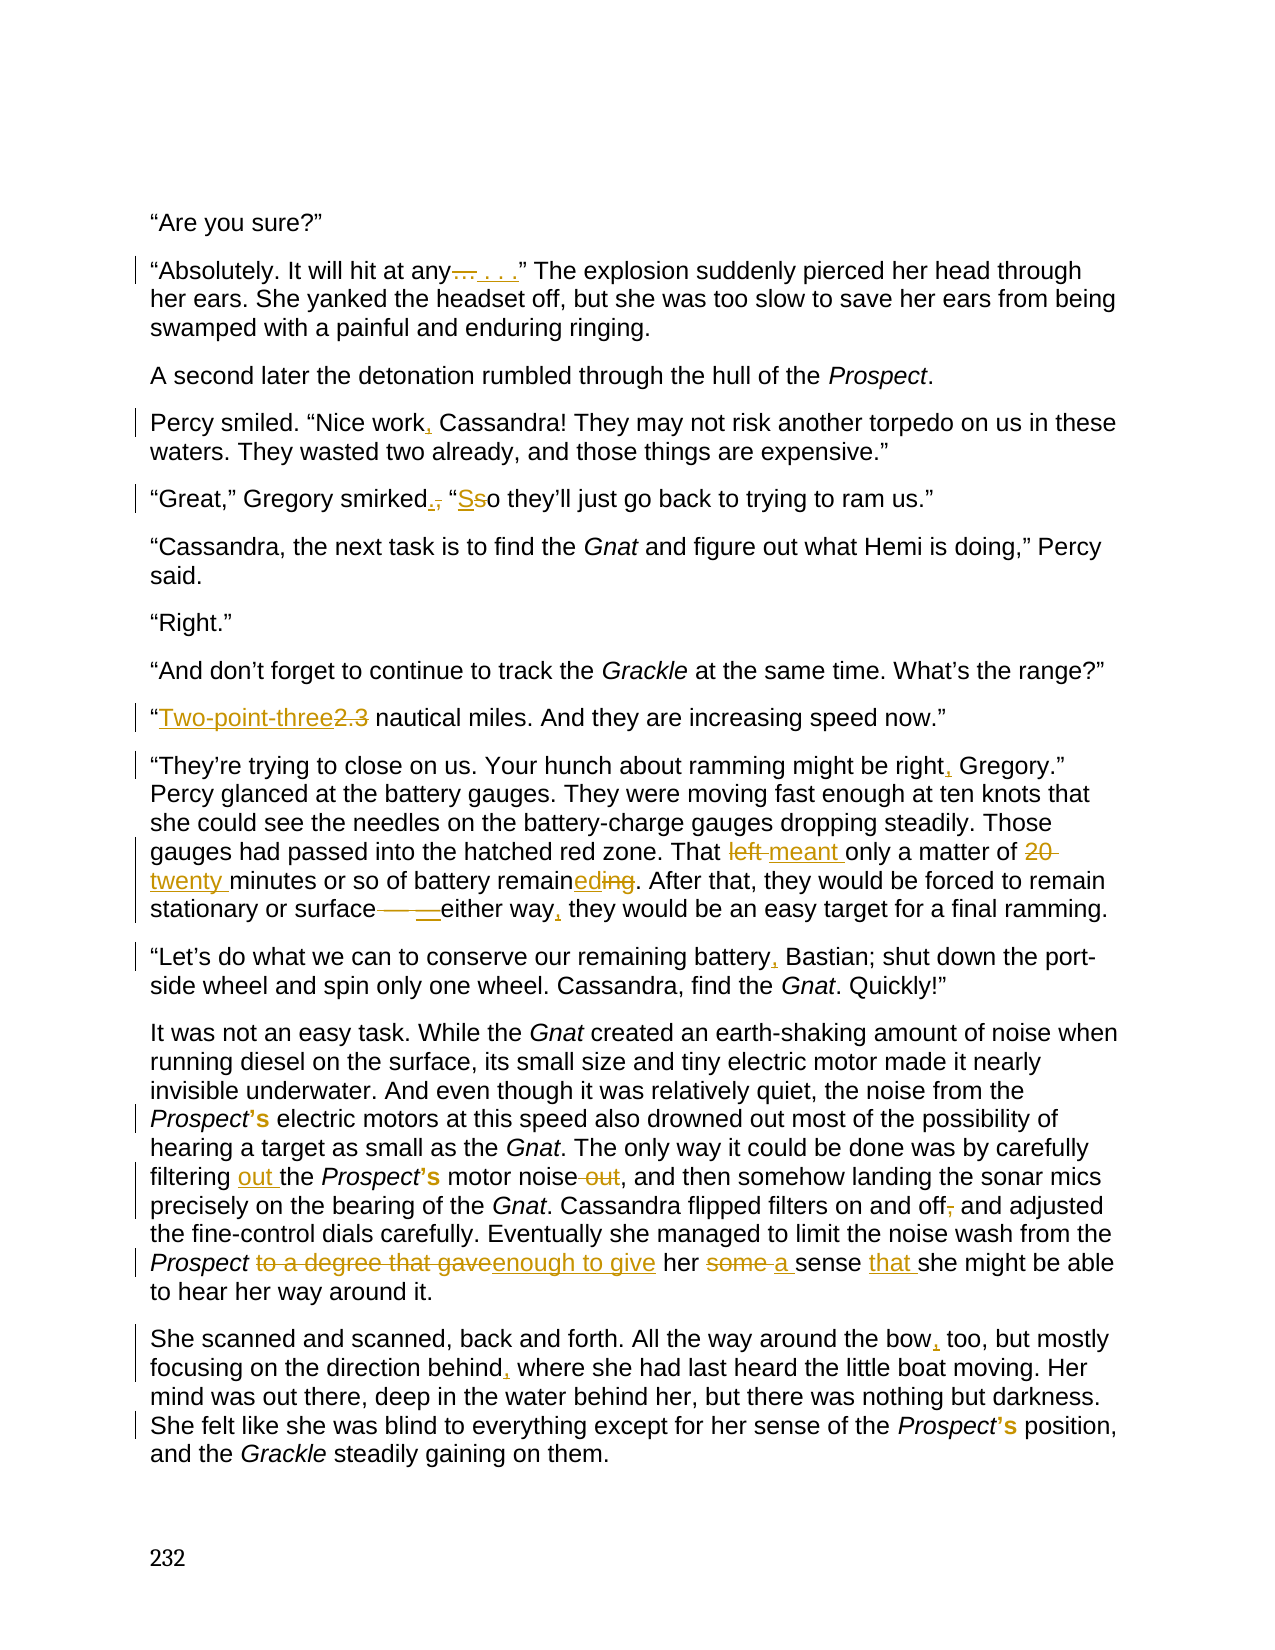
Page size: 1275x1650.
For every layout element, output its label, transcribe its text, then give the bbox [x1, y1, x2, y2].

text “They’re trying to close on us. Your hunch about ramming might be right, Gregory.” Percy glanced at the battery gauges. They were moving fast enough at ten knots that she could see the needles on the battery-charge gauges dropping steadily. Those gauges had passed into the hatched red zone. That meant only a matter of twenty minutes or so of battery remained. After that, they would be forced to remain stationary or surface—either way, they would be an easy target for a final ramming. [150, 751, 1125, 923]
text “Absolutely. It will hit at any . . .” The explosion suddenly pierced her head through her ears. She yanked the headset off, but she was too slow to save her ears from being swamped with a painful and enduring ringing. [150, 256, 1125, 342]
text “And don’t forget to continue to track the Grackle at the same time. What’s the range?” [150, 656, 1125, 684]
text “Right.” [150, 608, 1125, 637]
text Percy smiled. “Nice work, Cassandra! They may not risk another torpedo on us in these waters. They wasted two already, and those things are expensive.” [150, 408, 1125, 466]
text “Let’s do what we can to conserve our remaining battery, Bastian; shut down the port-side wheel and spin only one wheel. Cassandra, find the Gnat. Quickly!” [150, 942, 1125, 999]
text “Are you sure?” [150, 208, 1125, 237]
text “Cassandra, the next task is to find the Gnat and figure out what Hemi is doing,” Percy said. [150, 532, 1125, 589]
text She scanned and scanned, back and forth. All the way around the bow, too, but mostly focusing on the direction behind, where she had last heard the little boat moving. Her mind was out there, deep in the water behind her, but there was nothing but darkness. She felt like she was blind to everything except for her sense of the Prospect’s position, and the Grackle steadily gaining on them. [150, 1324, 1125, 1468]
text A second later the detonation rumbled through the hull of the Prospect. [150, 361, 1125, 389]
text “Great,” Gregory smirked. “So they’ll just go back to trying to ram us.” [150, 484, 1125, 513]
text It was not an easy task. While the Gnat created an earth-shaking amount of noise when running diesel on the surface, its small size and tiny electric motor made it nearly invisible underwater. And even though it was relatively quiet, the noise from the Prospect’s electric motors at this speed also drowned out most of the possibility of hearing a target as small as the Gnat. The only way it could be done was by carefully filtering out the Prospect’s motor noise, and then somehow landing the sonar mics precisely on the bearing of the Gnat. Cassandra flipped filters on and off and adjusted the fine-control dials carefully. Eventually she managed to limit the noise wash from the Prospect enough to give her a sense that she might be able to hear her way around it. [150, 1018, 1125, 1306]
text “Two-point-three nautical miles. And they are increasing speed now.” [150, 703, 1125, 732]
